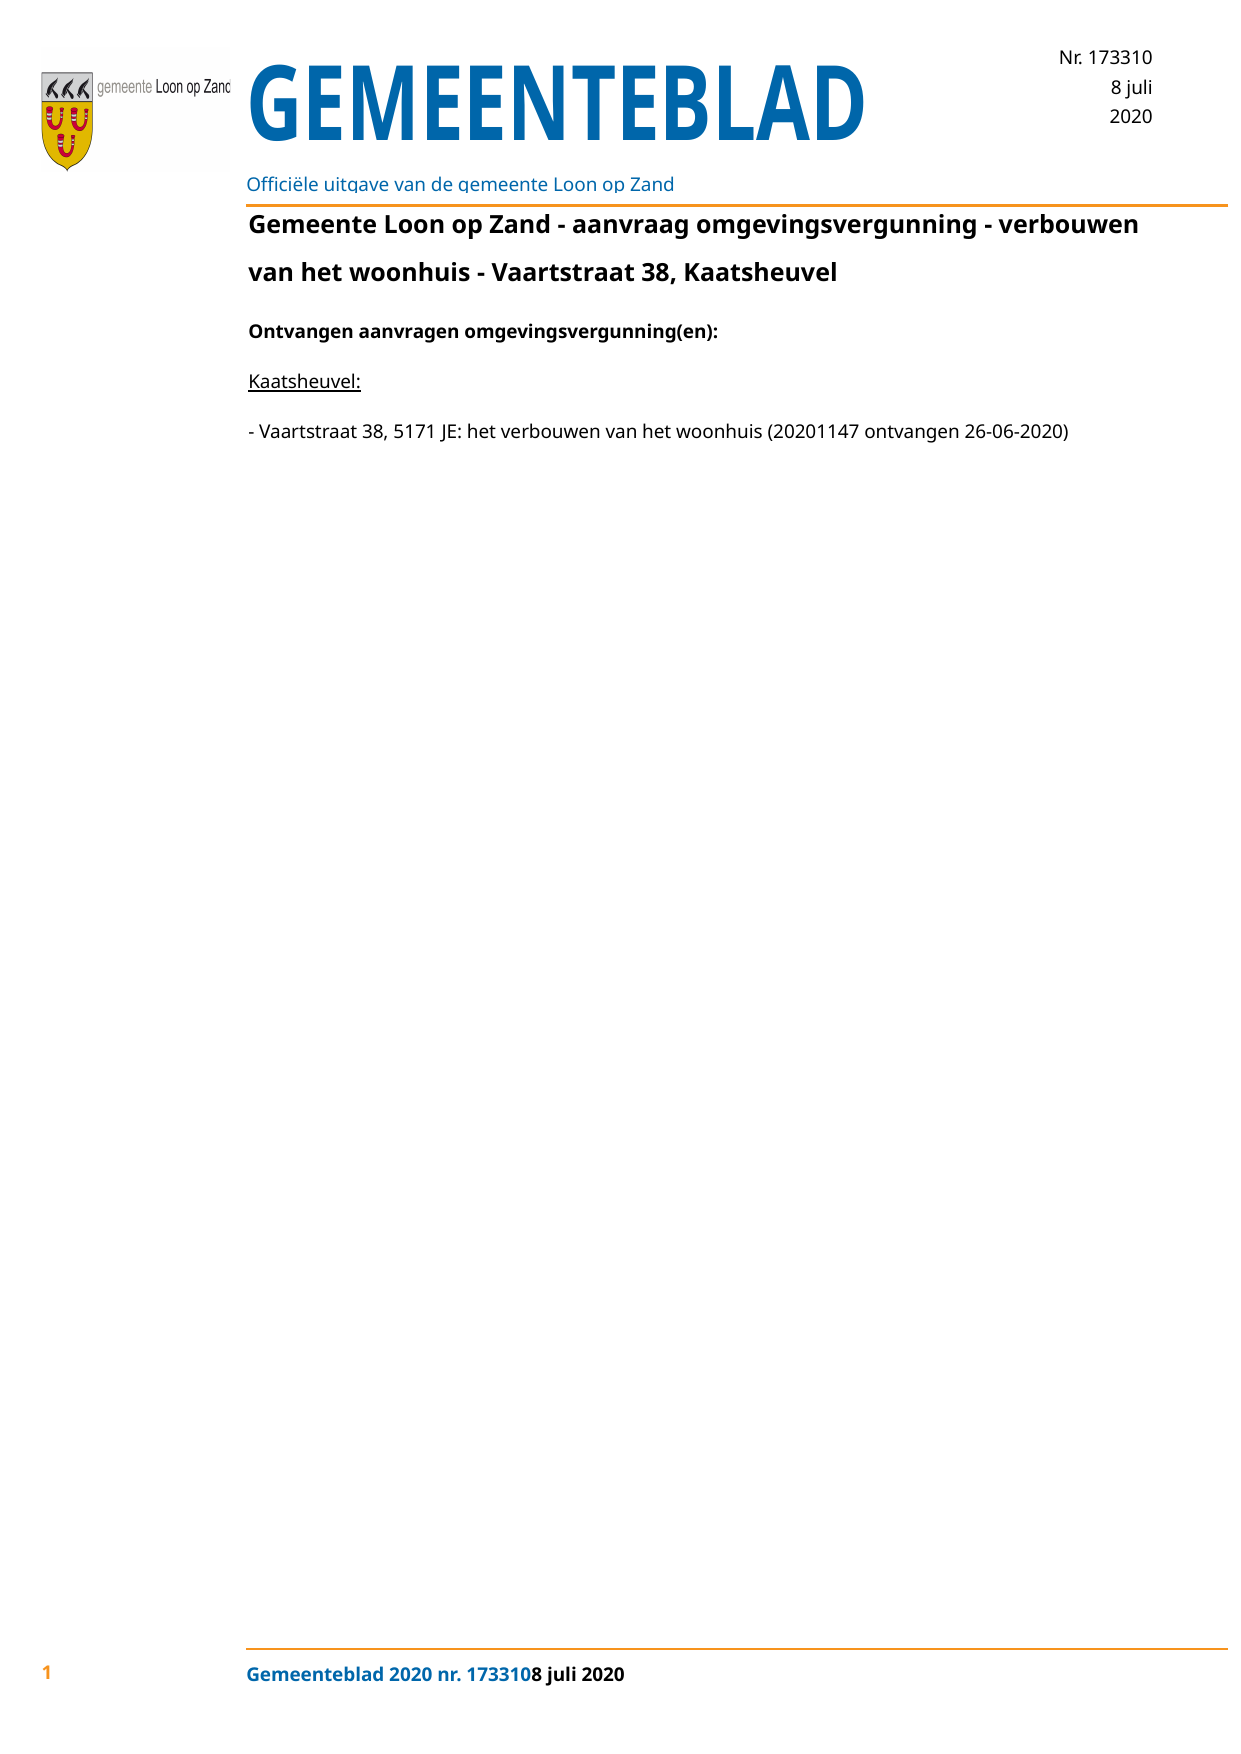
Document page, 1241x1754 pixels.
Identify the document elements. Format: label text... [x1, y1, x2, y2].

text Gemeente Loon op Zand - aanvraag omgevingsvergunning - verbouwen van het woonhuis - Vaartstraat 38, Kaatsheuvel [248, 207, 1152, 288]
picture [41, 47, 231, 172]
text Kaatsheuvel: [248, 368, 1152, 394]
text Ontvangen aanvragen omgevingsvergunning(en): [248, 318, 1152, 344]
text - Vaartstraat 38, 5171 JE: het verbouwen van het woonhuis (20201147 ontvangen 26-06-2020) [248, 419, 1152, 444]
